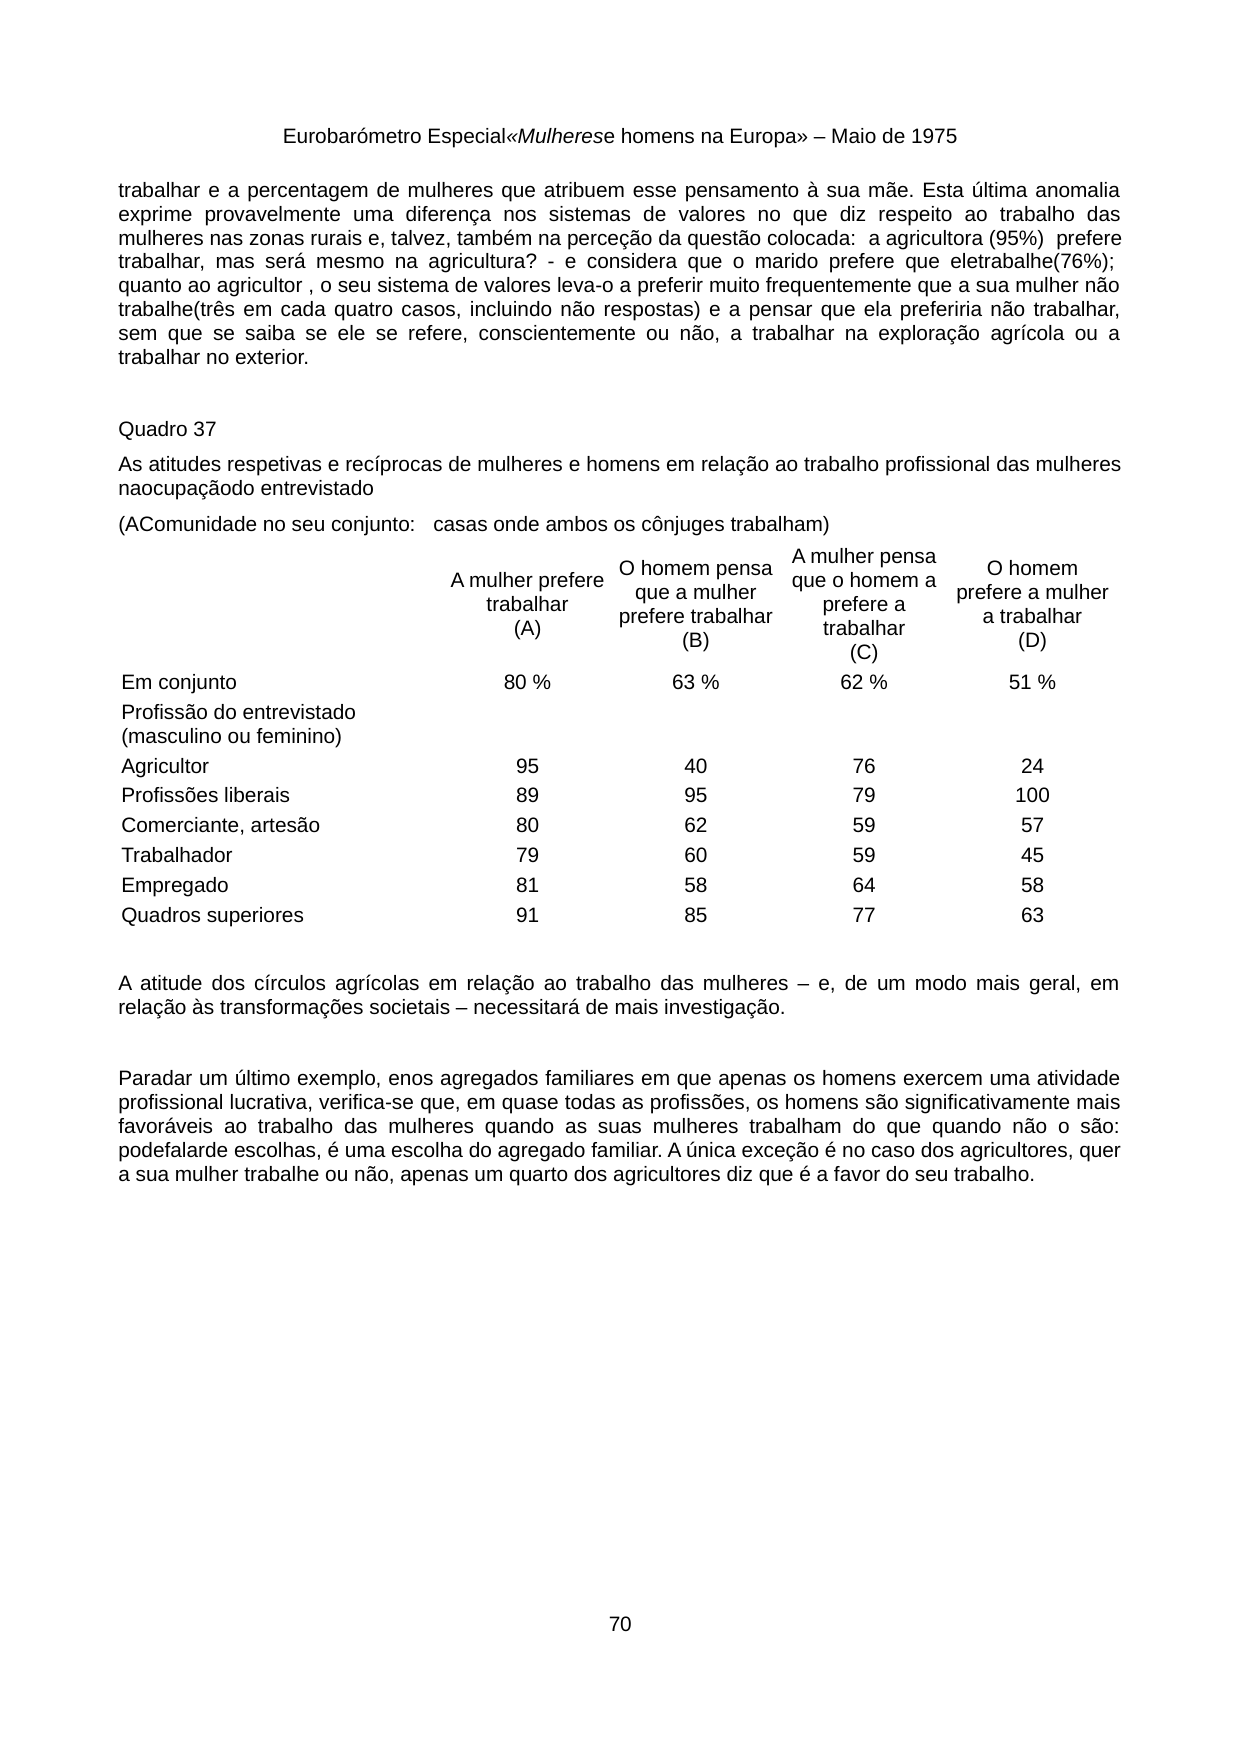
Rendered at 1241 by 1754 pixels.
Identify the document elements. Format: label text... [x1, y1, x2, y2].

table_cell 51 % [948, 667, 1116, 697]
table_header O homem pensa que a mulher prefere trabalhar (B) [611, 541, 780, 667]
table_cell Profissões liberais [118, 780, 443, 810]
table_cell 40 [611, 751, 780, 780]
table_header O homem prefere a mulher a trabalhar (D) [948, 541, 1116, 667]
table_header [118, 541, 443, 667]
table_cell 62 % [780, 667, 948, 697]
table_cell 89 [443, 780, 611, 810]
table_cell 100 [948, 780, 1116, 810]
table_header A mulher pensa que o homem a prefere a trabalhar (C) [780, 541, 948, 667]
table_cell 81 [443, 870, 611, 899]
table_cell 57 [948, 810, 1116, 840]
table_cell Comerciante, artesão [118, 810, 443, 840]
table_cell Em conjunto [118, 667, 443, 697]
table_cell 45 [948, 840, 1116, 870]
table_cell [611, 697, 780, 751]
table_cell 95 [443, 751, 611, 780]
table_cell 59 [780, 810, 948, 840]
table_cell Quadros superiores [118, 900, 443, 929]
table_cell 91 [443, 900, 611, 929]
table_cell 63 [948, 900, 1116, 929]
table_cell 76 [780, 751, 948, 780]
table_cell 80 [443, 810, 611, 840]
text Quadro 37 [118, 416, 1122, 440]
table_cell Empregado [118, 870, 443, 899]
table_cell 85 [611, 900, 780, 929]
table_header A mulher prefere trabalhar (A) [443, 541, 611, 667]
table_cell 77 [780, 900, 948, 929]
table_cell 63 % [611, 667, 780, 697]
table_cell 95 [611, 780, 780, 810]
table_cell 58 [948, 870, 1116, 899]
text (AComunidade no seu conjunto: casas onde ambos os cônjuges trabalham) [118, 512, 1122, 536]
table_cell 60 [611, 840, 780, 870]
table_cell 64 [780, 870, 948, 899]
text trabalhar e a percentagem de mulheres que atribuem esse pensamento à sua mãe. Esta última anomalia exprime provavelmente uma diferença nos sistemas de valores no que diz respeito ao trabalho das mulheres nas zonas rurais e, talvez, também na perceção da questão colocada: a agricultora (95%) prefere trabalhar, mas será mesmo na agricultura? - e considera que o marido prefere que eletrabalhe(76%); quanto ao agricultor , o seu sistema de valores leva-o a preferir muito frequentemente que a sua mulher não trabalhe(três em cada quatro casos, incluindo não respostas) e a pensar que ela preferiria não trabalhar, sem que se saiba se ele se refere, conscientemente ou não, a trabalhar na exploração agrícola ou a trabalhar no exterior. [118, 177, 1122, 369]
table_cell Trabalhador [118, 840, 443, 870]
table_cell 80 % [443, 667, 611, 697]
table_cell [780, 697, 948, 751]
table_cell 79 [443, 840, 611, 870]
table_cell [443, 697, 611, 751]
text Paradar um último exemplo, enos agregados familiares em que apenas os homens exercem uma atividade profissional lucrativa, verifica-se que, em quase todas as profissões, os homens são significativamente mais favoráveis ao trabalho das mulheres quando as suas mulheres trabalham do que quando não o são: podefalarde escolhas, é uma escolha do agregado familiar. A única exceção é no caso dos agricultores, quer a sua mulher trabalhe ou não, apenas um quarto dos agricultores diz que é a favor do seu trabalho. [118, 1066, 1122, 1186]
table_cell Profissão do entrevistado (masculino ou feminino) [118, 697, 443, 751]
table_cell 24 [948, 751, 1116, 780]
table_cell 58 [611, 870, 780, 899]
text A atitude dos círculos agrícolas em relação ao trabalho das mulheres – e, de um modo mais geral, em relação às transformações societais – necessitará de mais investigação. [118, 971, 1122, 1019]
table_cell Agricultor [118, 751, 443, 780]
table_cell 62 [611, 810, 780, 840]
table_cell 79 [780, 780, 948, 810]
table_cell 59 [780, 840, 948, 870]
text As atitudes respetivas e recíprocas de mulheres e homens em relação ao trabalho profissional das mulheres naocupaçãodo entrevistado [118, 452, 1122, 500]
table_cell [948, 697, 1116, 751]
